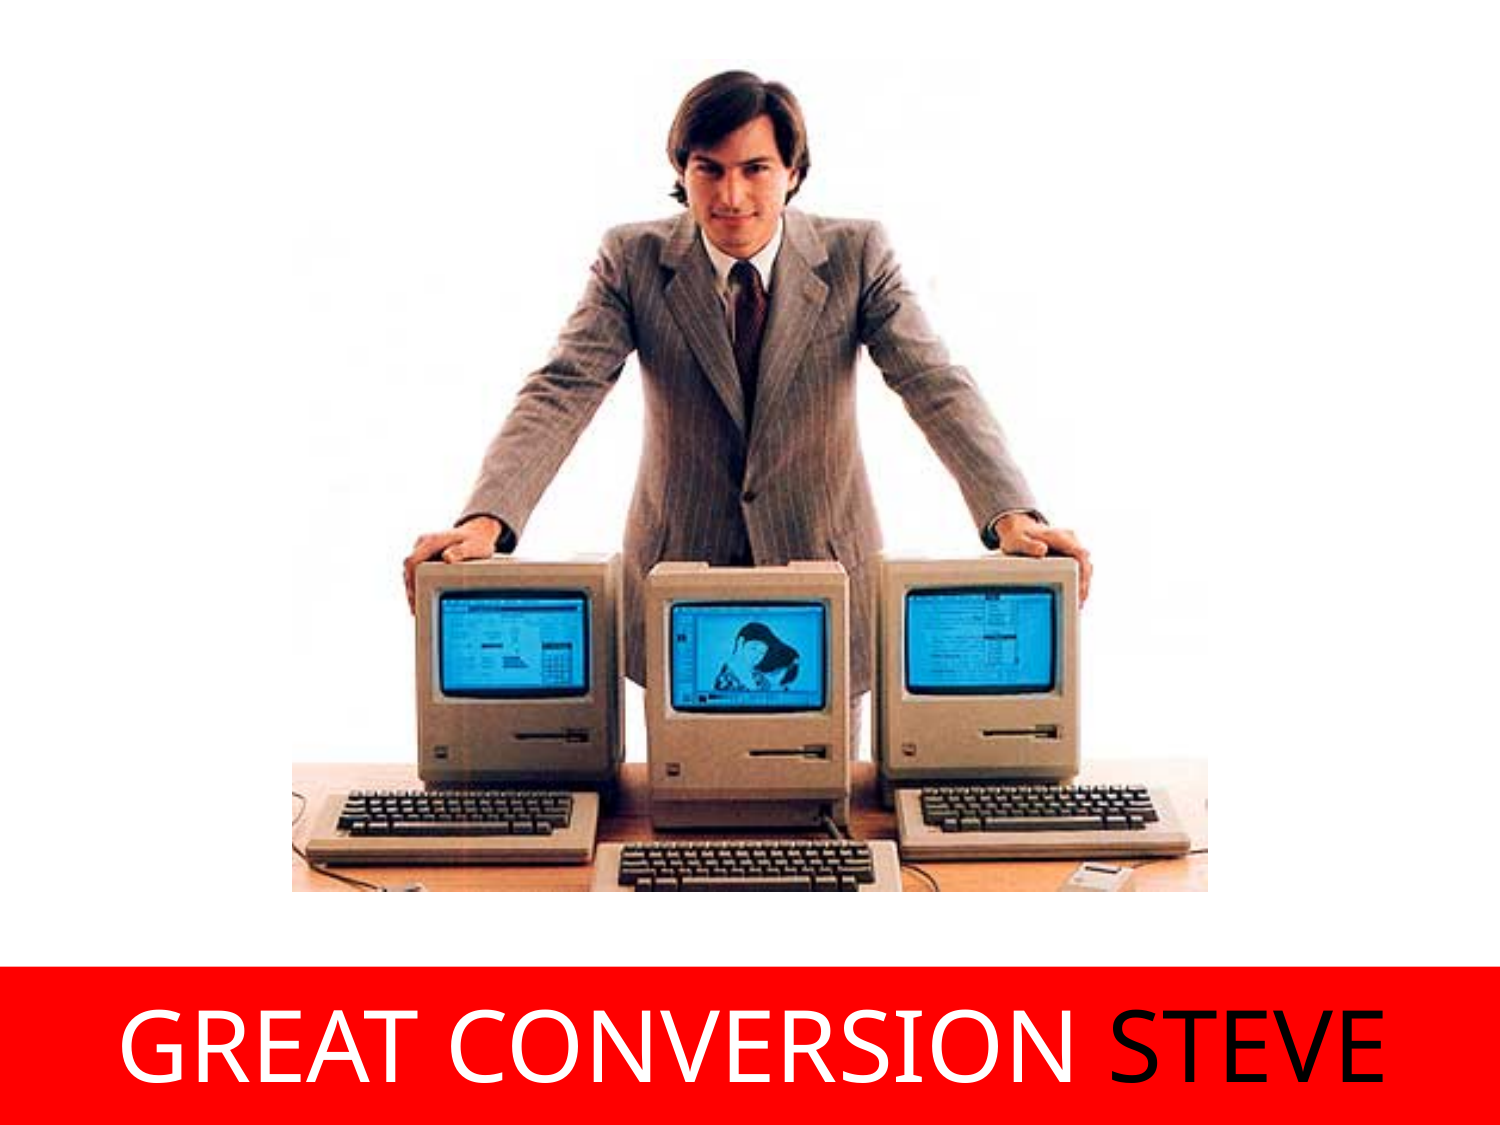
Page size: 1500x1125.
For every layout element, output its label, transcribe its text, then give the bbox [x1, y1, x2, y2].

list GREAT CONVERSION STEVE [28, 974, 1478, 1111]
picture [292, 59, 1208, 892]
